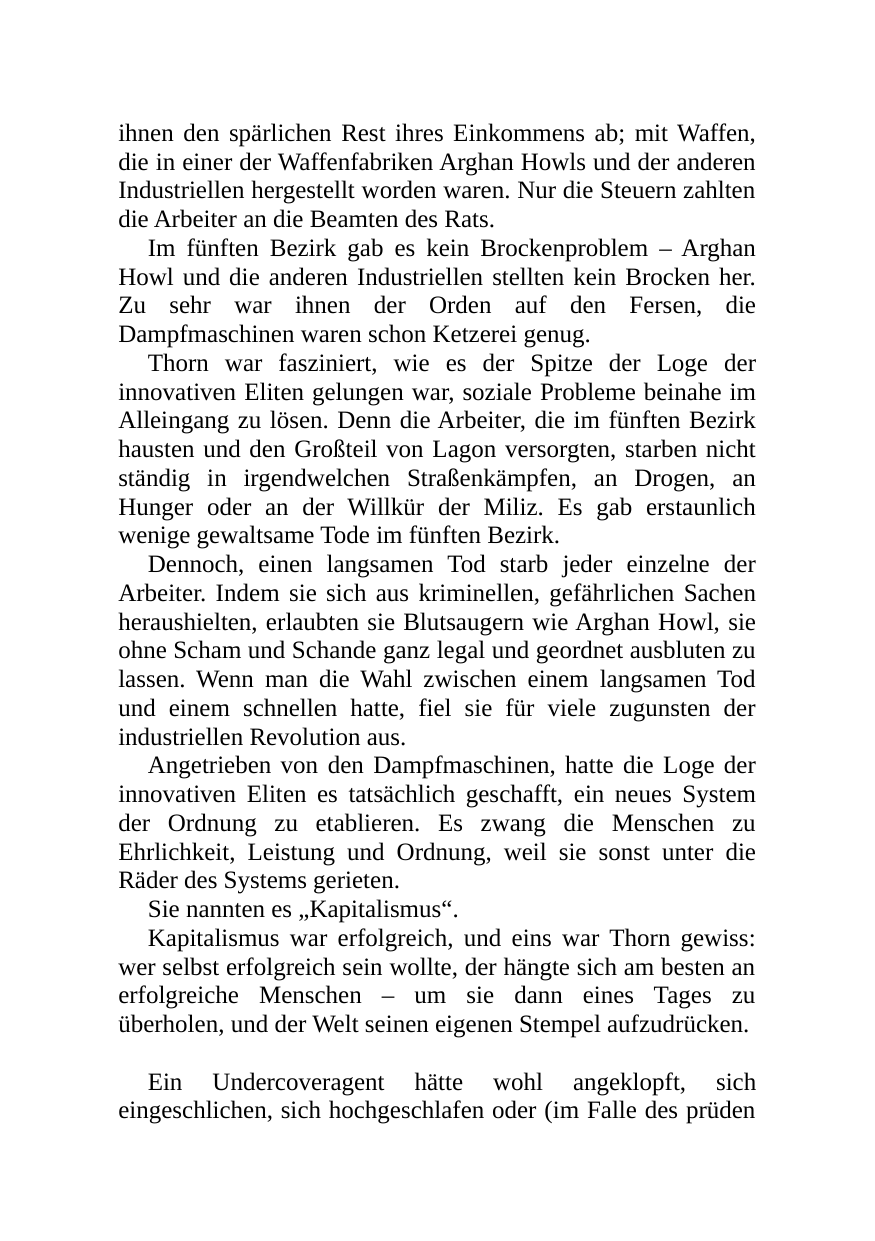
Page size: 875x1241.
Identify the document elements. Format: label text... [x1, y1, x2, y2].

text Angetrieben von den Dampfmaschinen, hatte die Loge der innovativen Eliten es tatsächlich geschafft, ein neues System der Ordnung zu etablieren. Es zwang die Menschen zu Ehrlichkeit, Leistung und Ordnung, weil sie sonst unter die Räder des Systems gerieten. [118, 751, 756, 894]
text Sie nannten es „Kapitalismus“. [118, 894, 756, 923]
text Im fünften Bezirk gab es kein Brockenproblem – Arghan Howl und die anderen Industriellen stellten kein Brocken her. Zu sehr war ihnen der Orden auf den Fersen, die Dampfmaschinen waren schon Ketzerei genug. [118, 233, 756, 348]
text Ein Undercoveragent hätte wohl angeklopft, sich eingeschlichen, sich hochgeschlafen oder (im Falle des prüden [118, 1067, 756, 1124]
text Kapitalismus war erfolgreich, und eins war Thorn gewiss: wer selbst erfolgreich sein wollte, der hängte sich am besten an erfolgreiche Menschen – um sie dann eines Tages zu überholen, und der Welt seinen eigenen Stempel aufzudrücken. [118, 923, 756, 1038]
text Dennoch, einen langsamen Tod starb jeder einzelne der Arbeiter. Indem sie sich aus kriminellen, gefährlichen Sachen heraushielten, erlaubten sie Blutsaugern wie Arghan Howl, sie ohne Scham und Schande ganz legal und geordnet ausbluten zu lassen. Wenn man die Wahl zwischen einem langsamen Tod und einem schnellen hatte, fiel sie für viele zugunsten der industriellen Revolution aus. [118, 549, 756, 751]
text Thorn war fasziniert, wie es der Spitze der Loge der innovativen Eliten gelungen war, soziale Probleme beinahe im Alleingang zu lösen. Denn die Arbeiter, die im fünften Bezirk hausten und den Großteil von Lagon versorgten, starben nicht ständig in irgendwelchen Straßenkämpfen, an Drogen, an Hunger oder an der Willkür der Miliz. Es gab erstaunlich wenige gewaltsame Tode im fünften Bezirk. [118, 348, 756, 549]
text ihnen den spärlichen Rest ihres Einkommens ab; mit Waffen, die in einer der Waffenfabriken Arghan Howls und der anderen Industriellen hergestellt worden waren. Nur die Steuern zahlten die Arbeiter an die Beamten des Rats. [118, 118, 756, 233]
